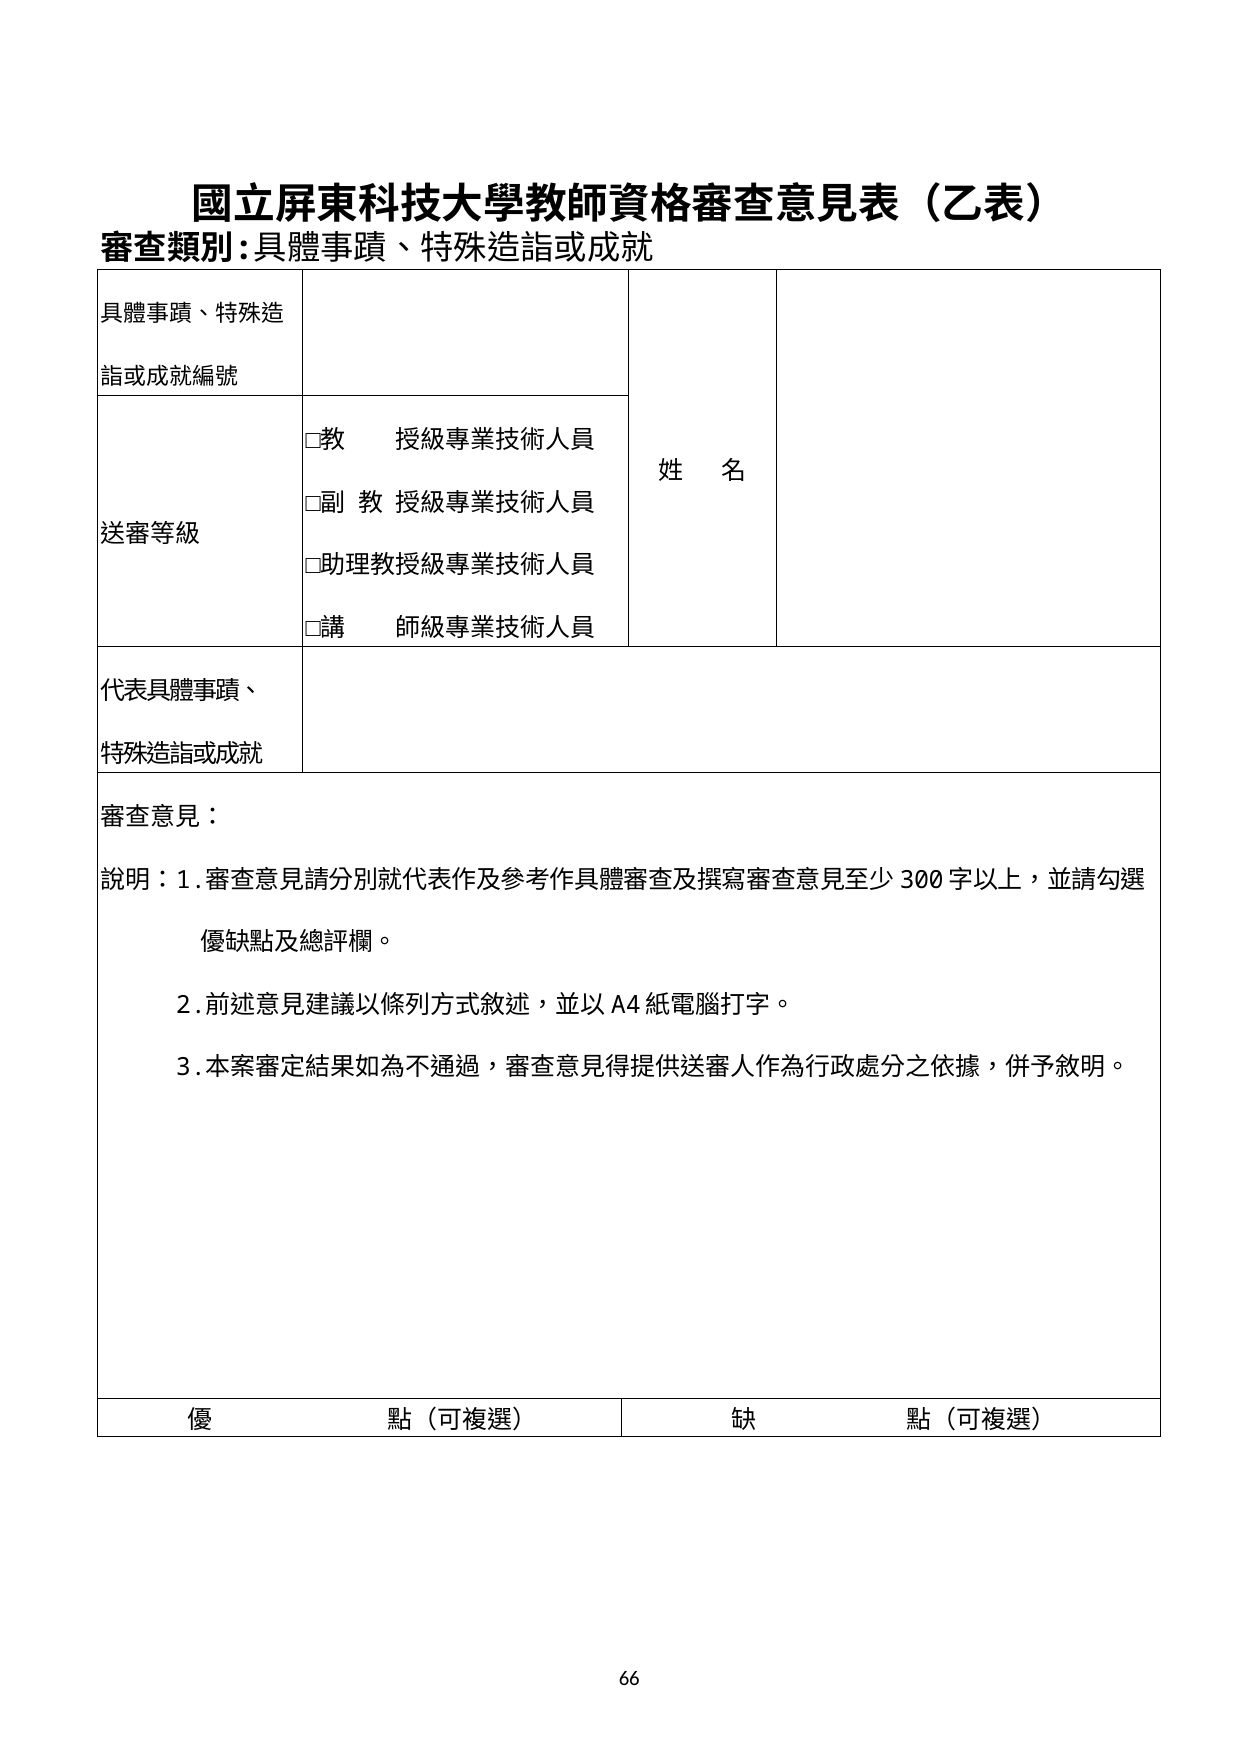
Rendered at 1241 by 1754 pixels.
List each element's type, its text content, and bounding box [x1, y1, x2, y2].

table_cell 送審等級 [98, 396, 302, 646]
table_header [303, 270, 628, 395]
table_cell 優 點（可複選） [98, 1399, 621, 1436]
table_cell 代表具體事蹟、 特殊造詣或成就 [98, 647, 302, 772]
subtitle 國立屏東科技大學教師資格審查意見表（乙表） [100, 158, 1157, 221]
table_cell [303, 647, 1160, 772]
table_cell □教 授級專業技術人員 □副 教 授級專業技術人員 □助理教授級專業技術人員 □講 師級專業技術人員 [303, 396, 628, 646]
table_header 姓名 [629, 270, 776, 646]
table_header [777, 270, 1160, 646]
table_header 具體事蹟、特殊造詣或成就編號 [98, 270, 302, 395]
text 審查類別:具體事蹟、特殊造詣或成就 [100, 221, 1175, 269]
table_cell 審查意見： 說明：1.審查意見請分別就代表作及參考作具體審查及撰寫審查意見至少300字以上，並請勾選優缺點及總評欄。 2.前述意見建議以條列方式敘述，並以A4紙電腦打字。 3.本案審定結果如為不通過，審查意見得提供送審人作為行政處分之依據，併予敘明。 [98, 773, 1160, 1398]
table_cell 缺 點（可複選） [622, 1399, 1160, 1436]
